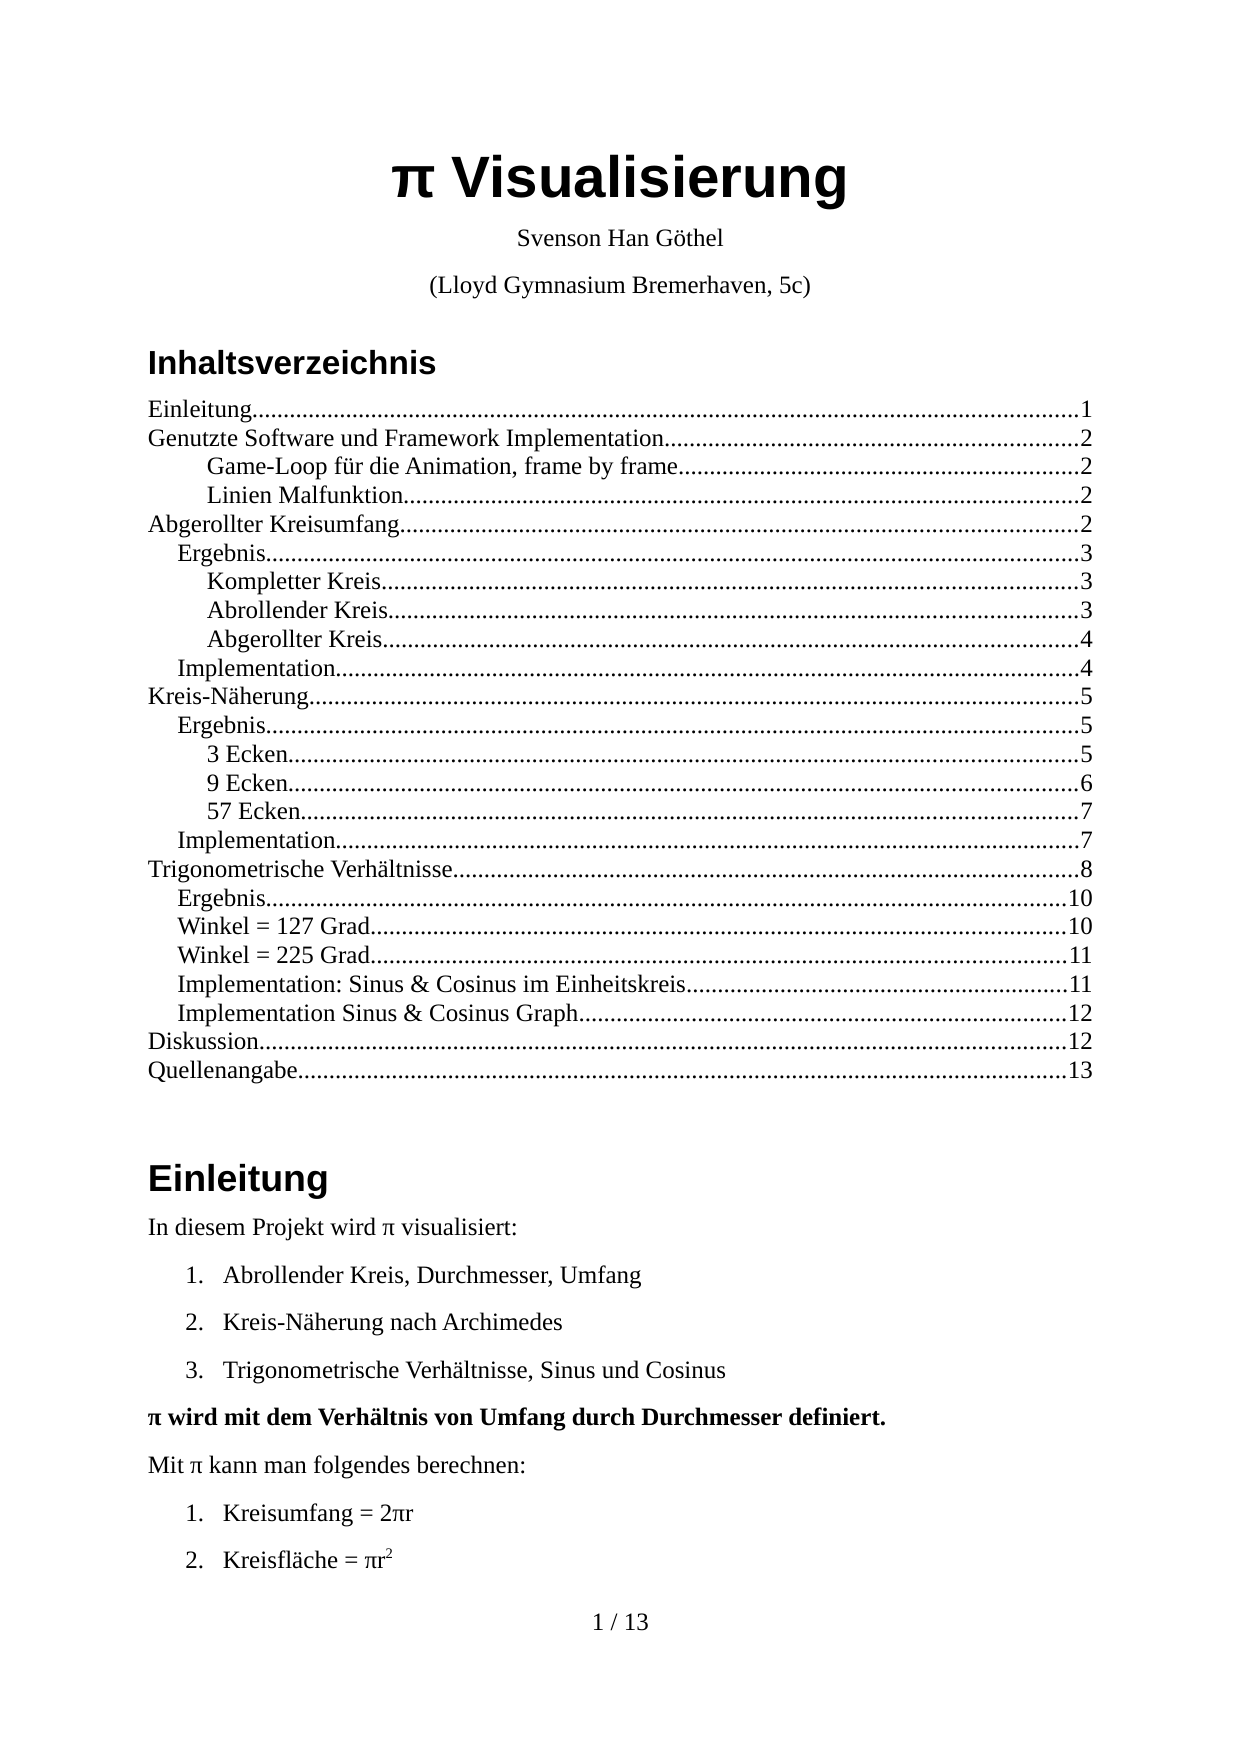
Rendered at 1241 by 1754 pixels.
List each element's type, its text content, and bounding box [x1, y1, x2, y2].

text Einleitung 1 [148, 394, 1093, 423]
text Abgerollter Kreisumfang 2 [148, 509, 1093, 538]
text Kreis-Näherung 5 [148, 681, 1093, 710]
list Kreis-Näherung nach Archimedes [185, 1307, 1093, 1336]
text Svenson Han Göthel [148, 223, 1093, 251]
text 3 Ecken 5 [207, 739, 1093, 768]
text (Lloyd Gymnasium Bremerhaven, 5c) [148, 270, 1093, 299]
list Trigonometrische Verhältnisse, Sinus und Cosinus [185, 1355, 1093, 1384]
text Kompletter Kreis 3 [207, 566, 1093, 595]
text Implementation 7 [177, 825, 1093, 854]
text Genutzte Software und Framework Implementation 2 [148, 423, 1093, 451]
text Mit π kann man folgendes berechnen: [148, 1450, 1093, 1479]
text Implementation: Sinus & Cosinus im Einheitskreis 11 [177, 969, 1093, 998]
text Implementation 4 [177, 653, 1093, 681]
text Abgerollter Kreis 4 [207, 624, 1093, 653]
text Game-Loop für die Animation, frame by frame 2 [207, 451, 1093, 480]
subtitle Einleitung [148, 1156, 1093, 1199]
text Winkel = 225 Grad 11 [177, 940, 1093, 969]
text π wird mit dem Verhältnis von Umfang durch Durchmesser definiert. [148, 1402, 1093, 1431]
text Quellenangabe 13 [148, 1055, 1093, 1084]
subtitle Inhaltsverzeichnis [148, 343, 1093, 381]
text Implementation Sinus & Cosinus Graph 12 [177, 998, 1093, 1026]
list Kreisfläche = πr2 [185, 1545, 1093, 1574]
text Winkel = 127 Grad 10 [177, 911, 1093, 940]
list Kreisumfang = 2πr [185, 1498, 1093, 1526]
text Ergebnis 3 [177, 538, 1093, 566]
text 57 Ecken 7 [207, 796, 1093, 825]
text Ergebnis 5 [177, 710, 1093, 739]
text 9 Ecken 6 [207, 768, 1093, 796]
text Ergebnis 10 [177, 883, 1093, 911]
list Abrollender Kreis, Durchmesser, Umfang [185, 1260, 1093, 1288]
text Diskussion 12 [148, 1026, 1093, 1055]
text Abrollender Kreis 3 [207, 595, 1093, 624]
text Trigonometrische Verhältnisse 8 [148, 854, 1093, 883]
text Linien Malfunktion 2 [207, 480, 1093, 509]
title π Visualisierung [148, 143, 1093, 210]
